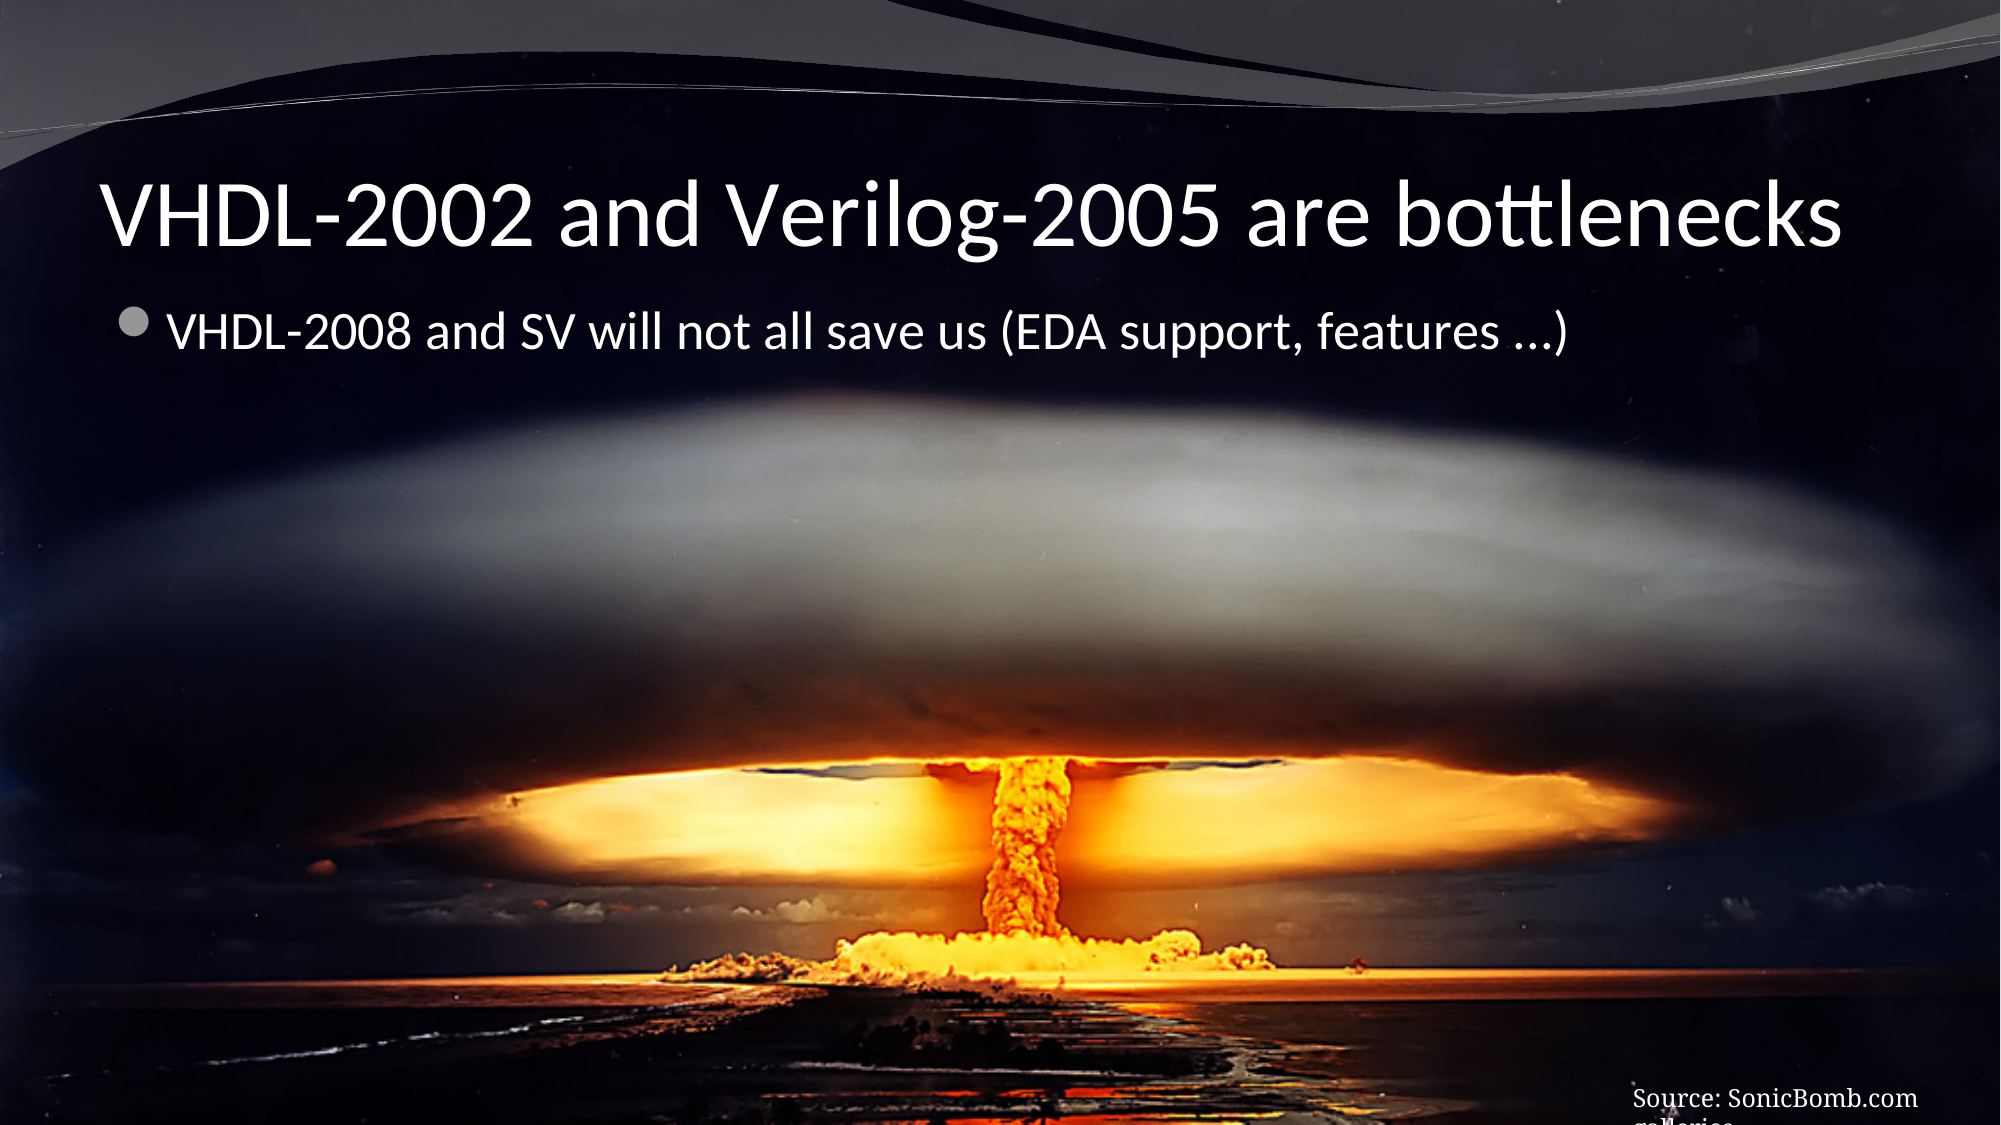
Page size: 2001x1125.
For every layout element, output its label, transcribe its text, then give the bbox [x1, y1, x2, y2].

picture [0, 0, 2001, 1125]
title VHDL-2002 and Verilog-2005 are bottlenecks [99, 77, 1901, 266]
text_box Source: SonicBomb.com galleries [1618, 1074, 2001, 1125]
list VHDL-2008 and SV will not all save us (EDA support, features ...) [99, 287, 1901, 1008]
